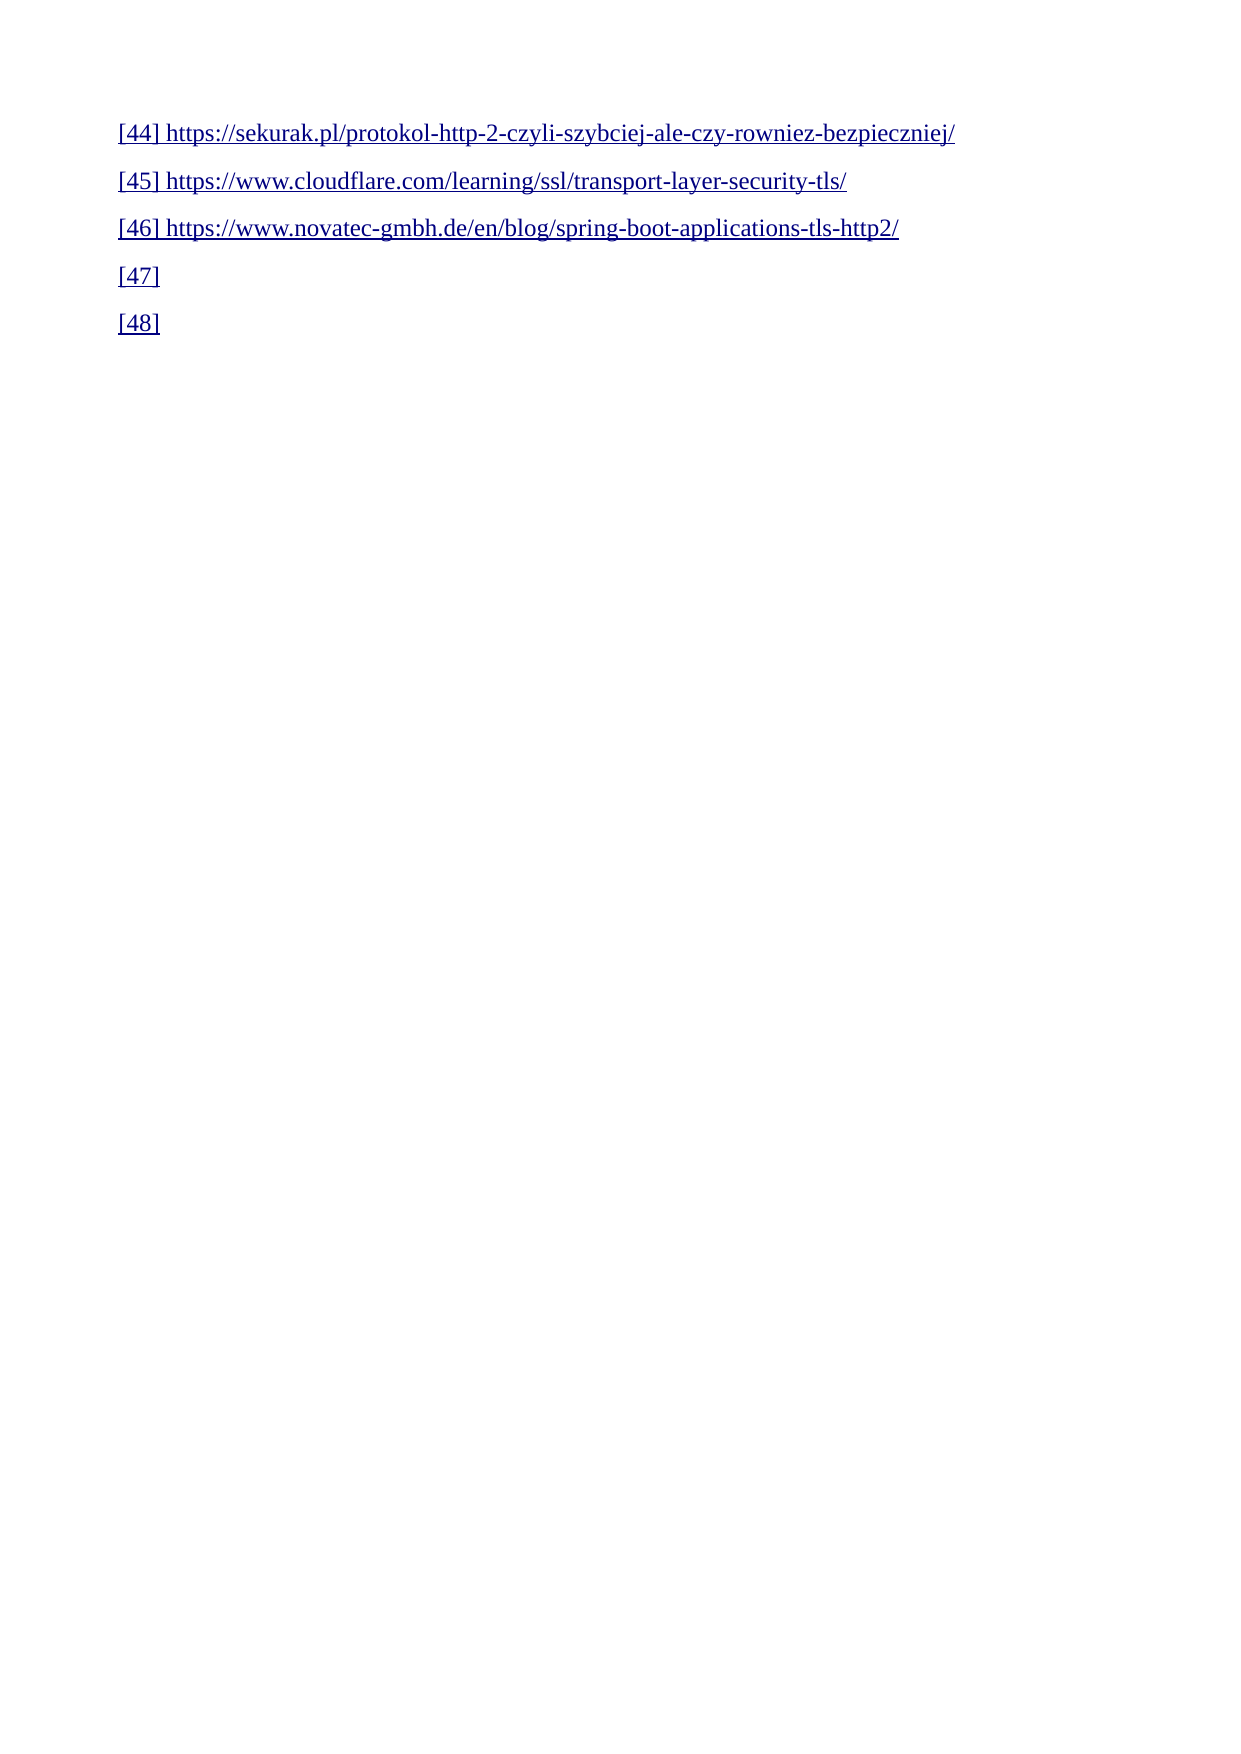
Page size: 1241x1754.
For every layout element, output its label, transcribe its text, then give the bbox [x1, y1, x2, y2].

text [45] https://www.cloudflare.com/learning/ssl/transport-layer-security-tls/ [118, 166, 1122, 194]
text [48] [118, 308, 1122, 337]
text [46] https://www.novatec-gmbh.de/en/blog/spring-boot-applications-tls-http2/ [118, 213, 1122, 242]
text [44] https://sekurak.pl/protokol-http-2-czyli-szybciej-ale-czy-rowniez-bezpieczniej/ [118, 118, 1122, 147]
text [47] [118, 261, 1122, 290]
